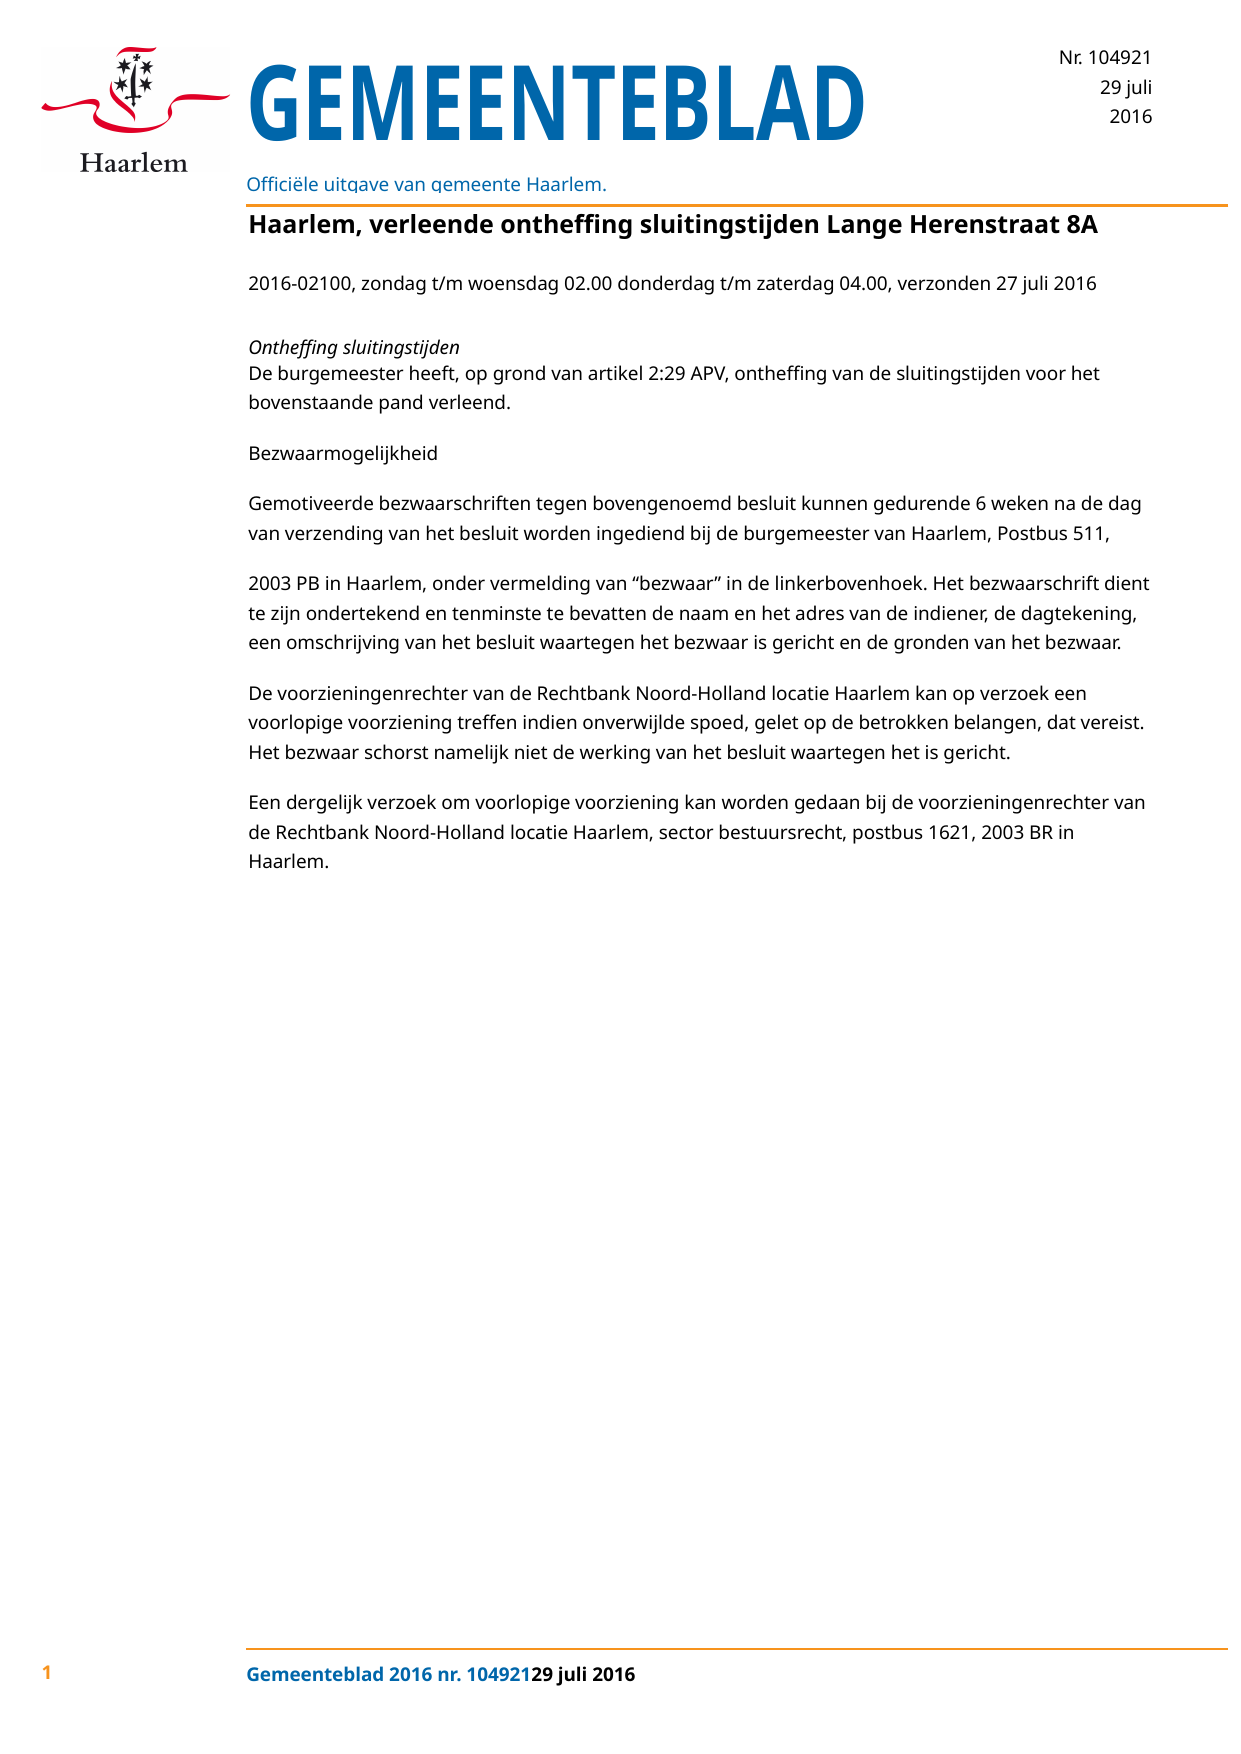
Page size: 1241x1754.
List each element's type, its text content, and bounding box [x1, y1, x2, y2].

text 2003 PB in Haarlem, onder vermelding van “bezwaar” in de linkerbovenhoek. Het bezwaarschrift dient te zijn ondertekend en tenminste te bevatten de naam en het adres van de indiener, de dagtekening, een omschrijving van het besluit waartegen het bezwaar is gericht en de gronden van het bezwaar. [248, 570, 1152, 655]
picture [41, 47, 231, 172]
text De burgemeester heeft, op grond van artikel 2:29 APV, ontheffing van de sluitingstijden voor het bovenstaande pand verleend. [248, 360, 1152, 415]
text De voorzieningenrechter van de Rechtbank Noord-Holland locatie Haarlem kan op verzoek een voorlopige voorziening treffen indien onverwijlde spoed, gelet op de betrokken belangen, dat vereist. Het bezwaar schorst namelijk niet de werking van het besluit waartegen het is gericht. [248, 680, 1152, 765]
text Een dergelijk verzoek om voorlopige voorziening kan worden gedaan bij de voorzieningenrechter van de Rechtbank Noord-Holland locatie Haarlem, sector bestuursrecht, postbus 1621, 2003 BR in Haarlem. [248, 789, 1152, 874]
text Gemotiveerde bezwaarschriften tegen bovengenoemd besluit kunnen gedurende 6 weken na de dag van verzending van het besluit worden ingediend bij de burgemeester van Haarlem, Postbus 511, [248, 490, 1152, 546]
text Ontheffing sluitingstijden [248, 334, 1152, 360]
text 2016-02100, zondag t/m woensdag 02.00 donderdag t/m zaterdag 04.00, verzonden 27 juli 2016 [248, 270, 1152, 296]
text Haarlem, verleende ontheffing sluitingstijden Lange Herenstraat 8A [248, 207, 1152, 241]
text Bezwaarmogelijkheid [248, 440, 1152, 466]
